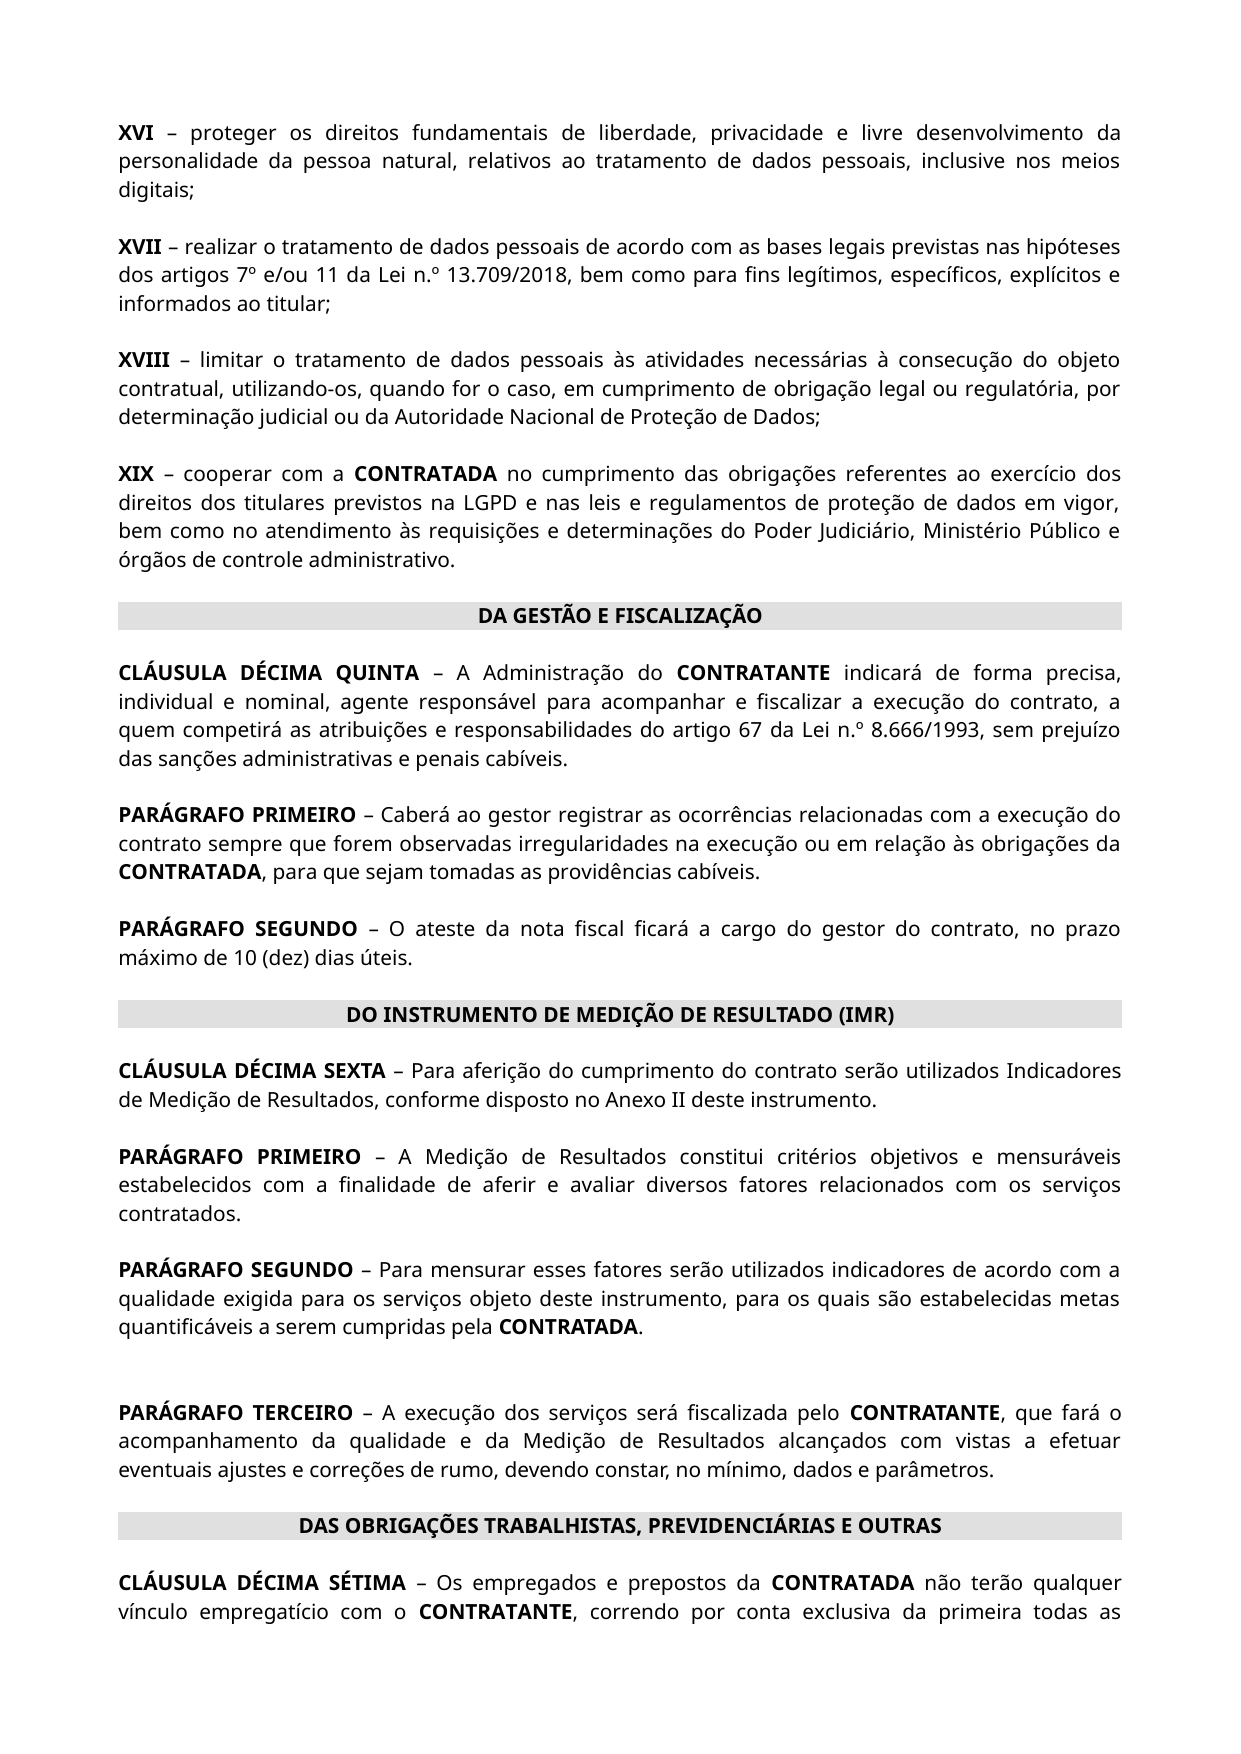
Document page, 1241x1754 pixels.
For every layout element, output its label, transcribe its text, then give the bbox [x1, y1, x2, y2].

text PARÁGRAFO PRIMEIRO – A Medição de Resultados constitui critérios objetivos e mensuráveis estabelecidos com a finalidade de aferir e avaliar diversos fatores relacionados com os serviços contratados. [118, 1142, 1122, 1227]
text DA GESTÃO E FISCALIZAÇÃO [118, 602, 1122, 630]
text DAS OBRIGAÇÕES TRABALHISTAS, PREVIDENCIÁRIAS E OUTRAS [118, 1512, 1122, 1540]
text XVI – proteger os direitos fundamentais de liberdade, privacidade e livre desenvolvimento da personalidade da pessoa natural, relativos ao tratamento de dados pessoais, inclusive nos meios digitais; [118, 118, 1122, 203]
text PARÁGRAFO TERCEIRO – A execução dos serviços será fiscalizada pelo CONTRATANTE, que fará o acompanhamento da qualidade e da Medição de Resultados alcançados com vistas a efetuar eventuais ajustes e correções de rumo, devendo constar, no mínimo, dados e parâmetros. [118, 1398, 1122, 1483]
text PARÁGRAFO SEGUNDO – Para mensurar esses fatores serão utilizados indicadores de acordo com a qualidade exigida para os serviços objeto deste instrumento, para os quais são estabelecidas metas quantificáveis a serem cumpridas pela CONTRATADA. [118, 1256, 1122, 1341]
text XIX – cooperar com a CONTRATADA no cumprimento das obrigações referentes ao exercício dos direitos dos titulares previstos na LGPD e nas leis e regulamentos de proteção de dados em vigor, bem como no atendimento às requisições e determinações do Poder Judiciário, Ministério Público e órgãos de controle administrativo. [118, 459, 1122, 573]
text DO INSTRUMENTO DE MEDIÇÃO DE RESULTADO (IMR) [118, 1000, 1122, 1028]
text CLÁUSULA DÉCIMA QUINTA – A Administração do CONTRATANTE indicará de forma precisa, individual e nominal, agente responsável para acompanhar e fiscalizar a execução do contrato, a quem competirá as atribuições e responsabilidades do artigo 67 da Lei n.º 8.666/1993, sem prejuízo das sanções administrativas e penais cabíveis. [118, 658, 1122, 772]
text XVII – realizar o tratamento de dados pessoais de acordo com as bases legais previstas nas hipóteses dos artigos 7º e/ou 11 da Lei n.º 13.709/2018, bem como para fins legítimos, específicos, explícitos e informados ao titular; [118, 232, 1122, 317]
text XVIII – limitar o tratamento de dados pessoais às atividades necessárias à consecução do objeto contratual, utilizando-os, quando for o caso, em cumprimento de obrigação legal ou regulatória, por determinação judicial ou da Autoridade Nacional de Proteção de Dados; [118, 346, 1122, 431]
text PARÁGRAFO PRIMEIRO – Caberá ao gestor registrar as ocorrências relacionadas com a execução do contrato sempre que forem observadas irregularidades na execução ou em relação às obrigações da CONTRATADA, para que sejam tomadas as providências cabíveis. [118, 801, 1122, 886]
text PARÁGRAFO SEGUNDO – O ateste da nota fiscal ficará a cargo do gestor do contrato, no prazo máximo de 10 (dez) dias úteis. [118, 914, 1122, 971]
text CLÁUSULA DÉCIMA SÉTIMA – Os empregados e prepostos da CONTRATADA não terão qualquer vínculo empregatício com o CONTRATANTE, correndo por conta exclusiva da primeira todas as [118, 1568, 1122, 1625]
text CLÁUSULA DÉCIMA SEXTA – Para aferição do cumprimento do contrato serão utilizados Indicadores de Medição de Resultados, conforme disposto no Anexo II deste instrumento. [118, 1057, 1122, 1113]
